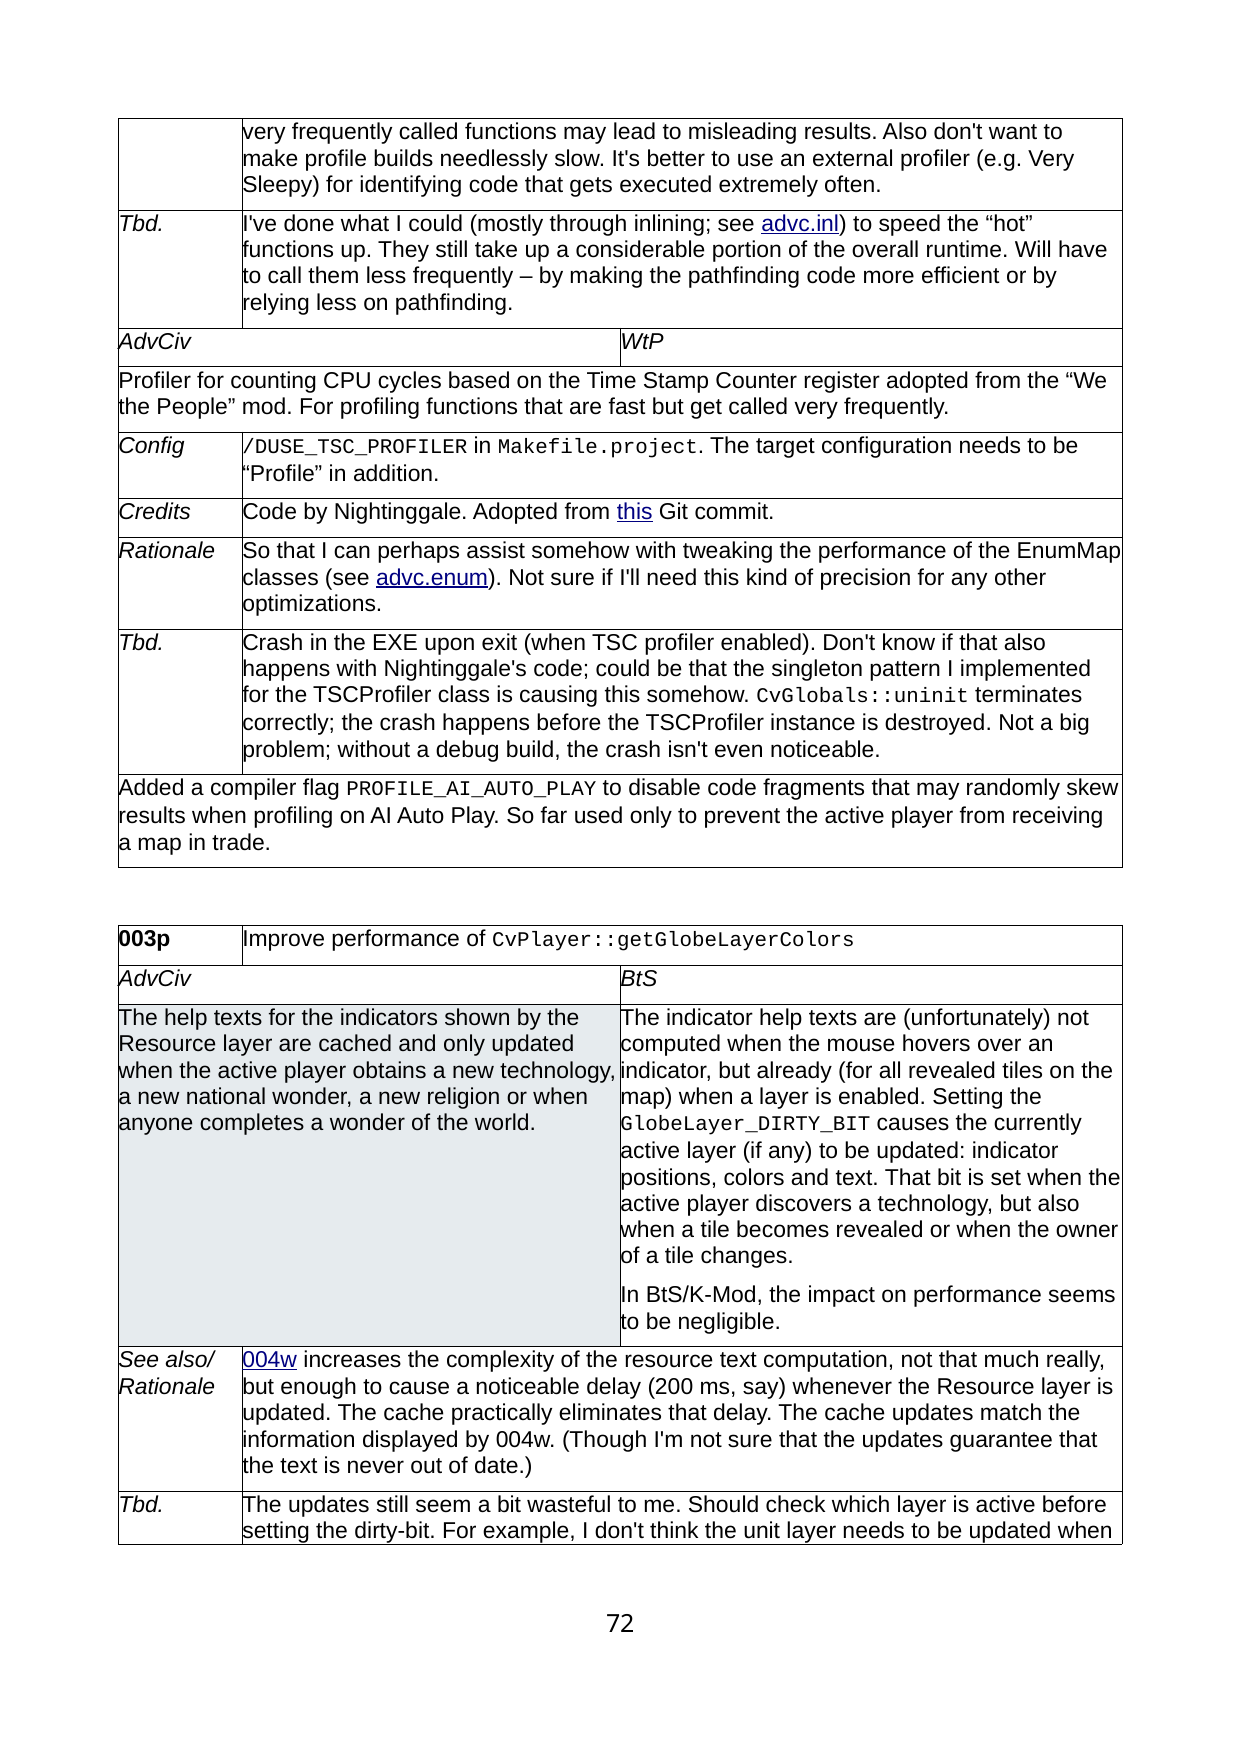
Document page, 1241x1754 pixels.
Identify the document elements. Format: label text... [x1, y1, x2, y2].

table_header 003p [119, 926, 242, 965]
table_cell AdvCiv [119, 329, 620, 366]
table_cell Added a compiler flag PROFILE_AI_AUTO_PLAY to disable code fragments that may randomly skew results when profiling on AI Auto Play. So far used only to prevent the active player from receiving a map in trade. [119, 775, 1122, 867]
table_cell Tbd. [119, 211, 242, 328]
table_cell Code by Nightinggale. Adopted from this Git commit. [243, 499, 1122, 537]
table_cell [119, 119, 242, 210]
table_cell The updates still seem a bit wasteful to me. Should check which layer is active before setting the dirty-bit. For example, I don't think the unit layer needs to be updated when [243, 1492, 1122, 1543]
table_cell AdvCiv [119, 966, 620, 1004]
table_cell Config [119, 433, 242, 498]
table_cell Rationale [119, 538, 242, 629]
table_cell Crash in the EXE upon exit (when TSC profiler enabled). Don't know if that also happens with Nightinggale's code; could be that the singleton pattern I implemented for the TSCProfiler class is causing this somehow. CvGlobals::uninit terminates correctly; the crash happens before the TSCProfiler instance is destroyed. Not a big problem; without a debug build, the crash isn't even noticeable. [243, 630, 1122, 774]
table_cell See also/ Rationale [119, 1347, 242, 1491]
table_cell WtP [621, 329, 1122, 366]
table_cell Tbd. [119, 1492, 242, 1543]
table_cell I've done what I could (mostly through inlining; see advc.inl) to speed the “hot” functions up. They still take up a considerable portion of the overall runtime. Will have to call them less frequently – by making the pathfinding code more efficient or by relying less on pathfinding. [243, 211, 1122, 328]
table_cell BtS [621, 966, 1122, 1004]
table_cell 004w increases the complexity of the resource text computation, not that much really, but enough to cause a noticeable delay (200 ms, say) whenever the Resource layer is updated. The cache practically eliminates that delay. The cache updates match the information displayed by 004w. (Though I'm not sure that the updates guarantee that the text is never out of date.) [243, 1347, 1122, 1491]
table_header Improve performance of CvPlayer::getGlobeLayerColors [243, 926, 1122, 965]
table_cell Credits [119, 499, 242, 537]
table_cell Profiler for counting CPU cycles based on the Time Stamp Counter register adopted from the “We the People” mod. For profiling functions that are fast but get called very frequently. [119, 367, 1122, 432]
table_cell Tbd. [119, 630, 242, 774]
table_cell The indicator help texts are (unfortunately) not computed when the mouse hovers over an indicator, but already (for all revealed tiles on the map) when a layer is enabled. Setting the GlobeLayer_DIRTY_BIT causes the currently active layer (if any) to be updated: indicator positions, colors and text. That bit is set when the active player discovers a technology, but also when a tile becomes revealed or when the owner of a tile changes. In BtS/K-Mod, the impact on performance seems to be negligible. [621, 1005, 1122, 1346]
table_cell So that I can perhaps assist somehow with tweaking the performance of the EnumMap classes (see advc.enum). Not sure if I'll need this kind of precision for any other optimizations. [243, 538, 1122, 629]
table_cell The help texts for the indicators shown by the Resource layer are cached and only updated when the active player obtains a new technology, a new national wonder, a new religion or when anyone completes a wonder of the world. [119, 1005, 620, 1346]
table_cell very frequently called functions may lead to misleading results. Also don't want to make profile builds needlessly slow. It's better to use an external profiler (e.g. Very Sleepy) for identifying code that gets executed extremely often. [243, 119, 1122, 210]
table_cell /DUSE_TSC_PROFILER in Makefile.project. The target configuration needs to be “Profile” in addition. [243, 433, 1122, 498]
